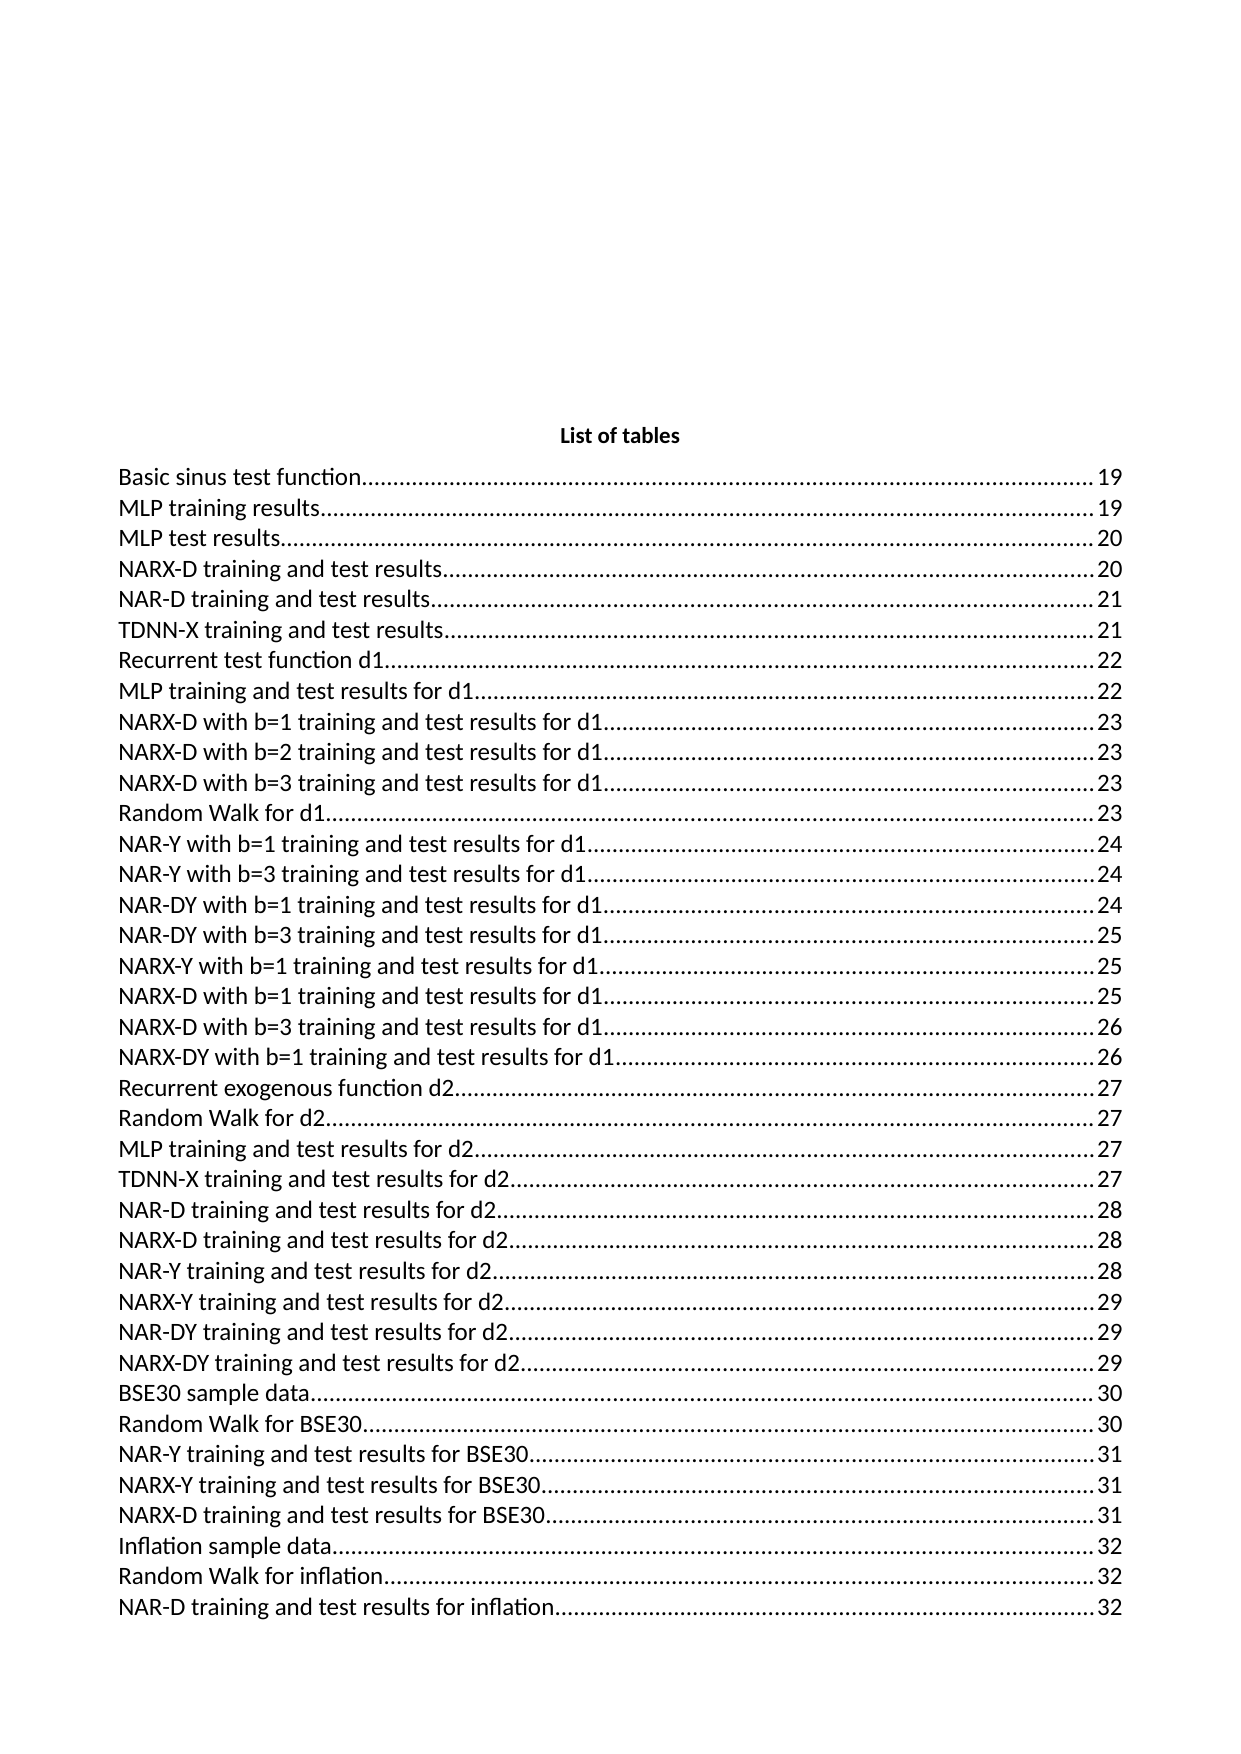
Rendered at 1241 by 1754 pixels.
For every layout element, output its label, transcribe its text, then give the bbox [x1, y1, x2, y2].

text NAR-Y training and test results for d2 28 [118, 1255, 1122, 1286]
text NAR-DY training and test results for d2 29 [118, 1316, 1122, 1347]
text MLP training results 19 [118, 492, 1122, 523]
text MLP test results 20 [118, 523, 1122, 553]
text NAR-D training and test results 21 [118, 584, 1122, 614]
text NARX-D with b=3 training and test results for d1 23 [118, 767, 1122, 797]
text NAR-Y training and test results for BSE30 31 [118, 1438, 1122, 1469]
text Random Walk for d1 23 [118, 797, 1122, 828]
text Recurrent test function d1 22 [118, 645, 1122, 675]
text Random Walk for inflation 32 [118, 1560, 1122, 1591]
subtitle List of tables [118, 421, 1122, 449]
text Inflation sample data 32 [118, 1530, 1122, 1560]
text NAR-DY with b=3 training and test results for d1 25 [118, 919, 1122, 950]
text MLP training and test results for d1 22 [118, 675, 1122, 706]
text NARX-D with b=3 training and test results for d1 26 [118, 1011, 1122, 1041]
text BSE30 sample data 30 [118, 1377, 1122, 1408]
text NARX-D with b=2 training and test results for d1 23 [118, 736, 1122, 767]
text Random Walk for d2 27 [118, 1102, 1122, 1133]
text MLP training and test results for d2 27 [118, 1133, 1122, 1163]
text NARX-DY training and test results for d2 29 [118, 1347, 1122, 1377]
text TDNN-X training and test results for d2 27 [118, 1163, 1122, 1194]
text Recurrent exogenous function d2 27 [118, 1072, 1122, 1102]
text NARX-D training and test results for BSE30 31 [118, 1499, 1122, 1530]
text NARX-D training and test results 20 [118, 553, 1122, 584]
text NARX-D training and test results for d2 28 [118, 1224, 1122, 1255]
text NARX-DY with b=1 training and test results for d1 26 [118, 1041, 1122, 1072]
text NARX-D with b=1 training and test results for d1 25 [118, 980, 1122, 1011]
text NAR-Y with b=3 training and test results for d1 24 [118, 858, 1122, 889]
text Random Walk for BSE30 30 [118, 1408, 1122, 1438]
text NAR-Y with b=1 training and test results for d1 24 [118, 828, 1122, 858]
text NARX-Y training and test results for d2 29 [118, 1286, 1122, 1316]
text NAR-D training and test results for d2 28 [118, 1194, 1122, 1224]
text NARX-D with b=1 training and test results for d1 23 [118, 706, 1122, 736]
text TDNN-X training and test results 21 [118, 614, 1122, 645]
text NAR-DY with b=1 training and test results for d1 24 [118, 889, 1122, 919]
text Basic sinus test function 19 [118, 462, 1122, 492]
text NARX-Y training and test results for BSE30 31 [118, 1469, 1122, 1499]
text NAR-D training and test results for inflation 32 [118, 1591, 1122, 1621]
text NARX-Y with b=1 training and test results for d1 25 [118, 950, 1122, 980]
